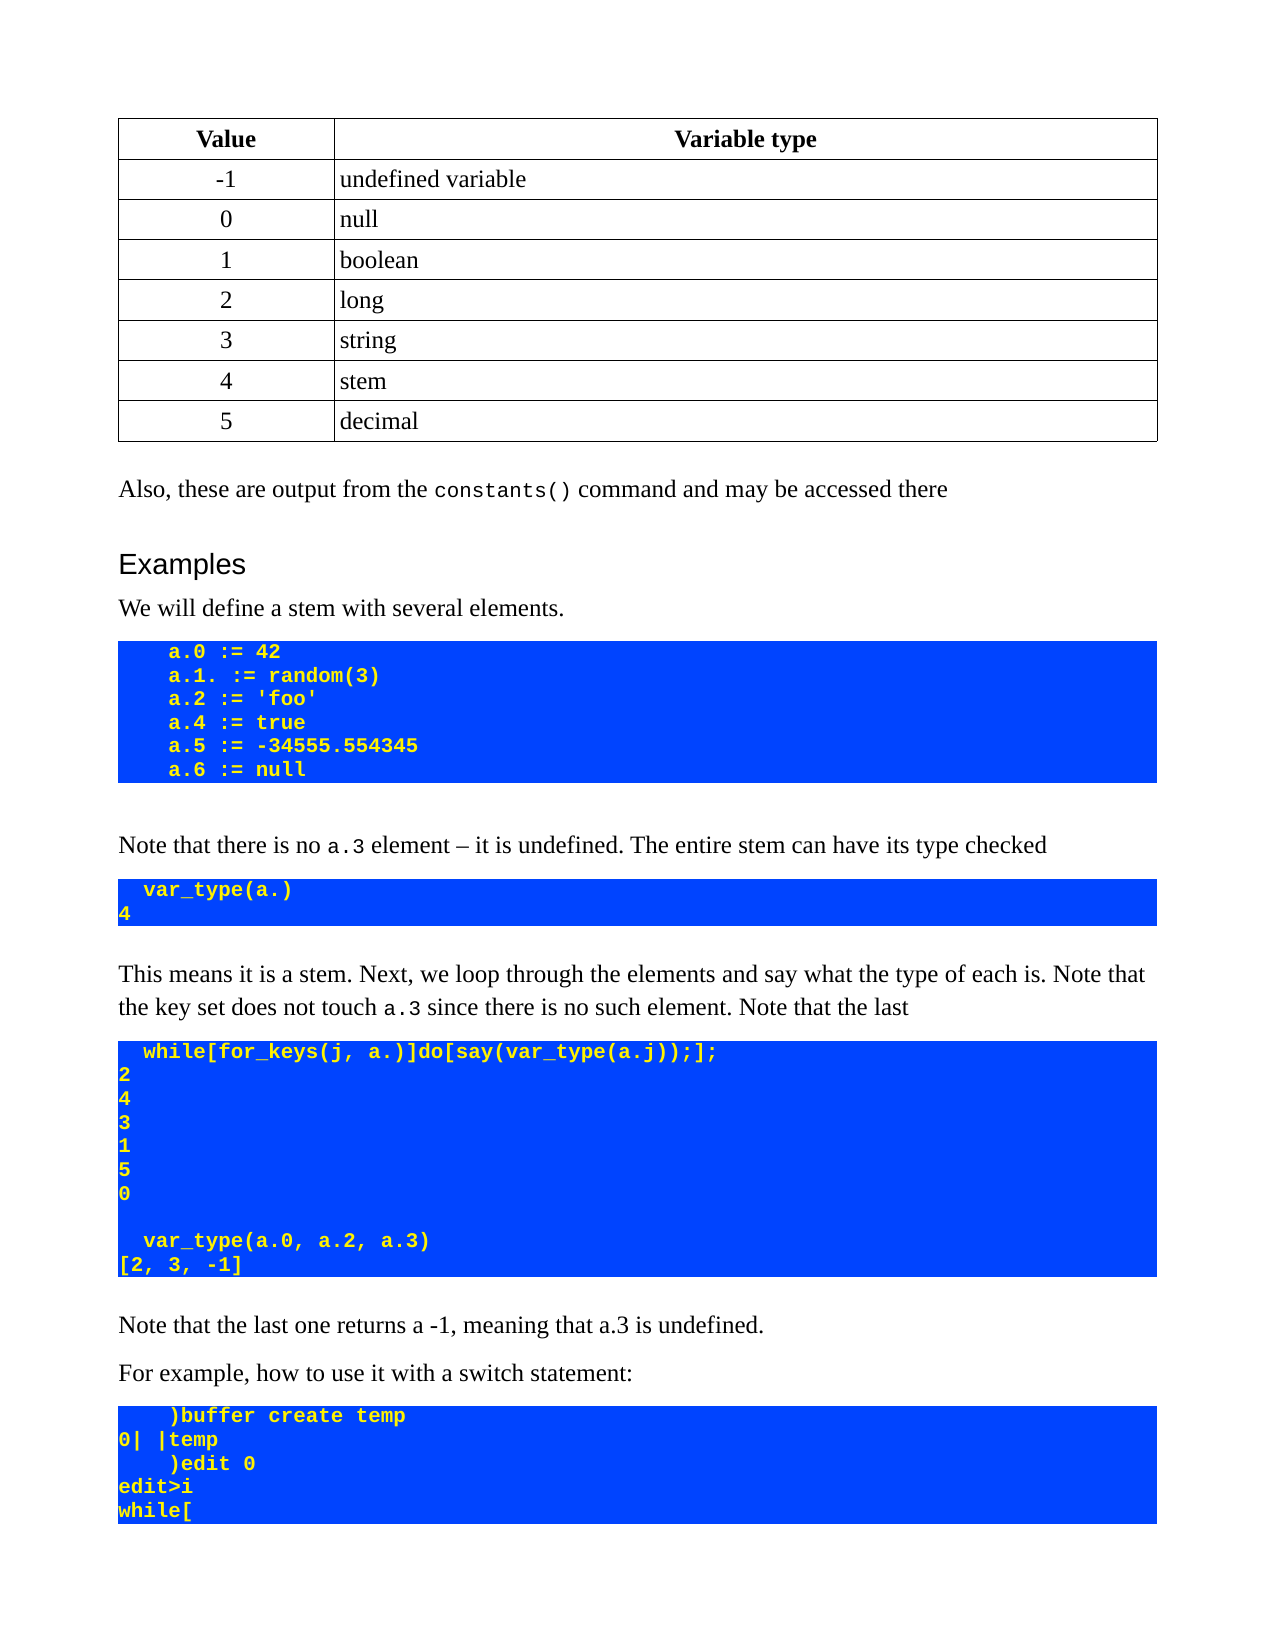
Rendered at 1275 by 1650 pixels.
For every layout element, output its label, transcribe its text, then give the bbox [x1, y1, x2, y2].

text a.1. := random(3) [118, 664, 1157, 688]
table_cell decimal [335, 401, 1157, 441]
table_cell 4 [119, 361, 334, 400]
text Note that there is no a.3 element – it is undefined. The entire stem can have its type checked [118, 830, 1157, 860]
table_cell string [335, 321, 1157, 360]
table_cell 2 [119, 280, 334, 320]
text edit>i [118, 1476, 1157, 1500]
text 0 [118, 1183, 1157, 1206]
text var_type(a.) [118, 879, 1157, 903]
text 4 [118, 1088, 1157, 1112]
text while[ [118, 1500, 1157, 1524]
text 1 [118, 1135, 1157, 1159]
text 5 [118, 1159, 1157, 1183]
table_cell undefined variable [335, 160, 1157, 199]
table_header Value [119, 119, 334, 158]
table_cell 3 [119, 321, 334, 360]
table_cell 1 [119, 240, 334, 279]
table_header Variable type [335, 119, 1157, 158]
text )buffer create temp [118, 1406, 1157, 1429]
text 0| |temp [118, 1429, 1157, 1453]
text For example, how to use it with a switch statement: [118, 1358, 1157, 1387]
table_cell -1 [119, 160, 334, 199]
text a.5 := -34555.554345 [118, 736, 1157, 759]
text Note that the last one returns a -1, meaning that a.3 is undefined. [118, 1277, 1157, 1339]
text )edit 0 [118, 1453, 1157, 1476]
table_cell 0 [119, 200, 334, 239]
text [2, 3, -1] [118, 1254, 1157, 1277]
text a.0 := 42 [118, 641, 1157, 664]
table_cell long [335, 280, 1157, 320]
text a.2 := 'foo' [118, 688, 1157, 712]
text We will define a stem with several elements. [118, 593, 1157, 622]
text 2 [118, 1064, 1157, 1088]
text This means it is a stem. Next, we loop through the elements and say what the type of each is. Note that the key set does not touch a.3 since there is no such element. Note that the last [118, 926, 1157, 1022]
text a.6 := null [118, 759, 1157, 783]
table_cell null [335, 200, 1157, 239]
text while[for_keys(j, a.)]do[say(var_type(a.j));]; [118, 1041, 1157, 1064]
subtitle Examples [118, 547, 1157, 581]
text 3 [118, 1112, 1157, 1135]
text var_type(a.0, a.2, a.3) [118, 1230, 1157, 1254]
table_cell boolean [335, 240, 1157, 279]
table_cell stem [335, 361, 1157, 400]
text 4 [118, 903, 1157, 926]
text Also, these are output from the constants() command and may be accessed there [118, 442, 1157, 503]
text a.4 := true [118, 712, 1157, 736]
table_cell 5 [119, 401, 334, 441]
